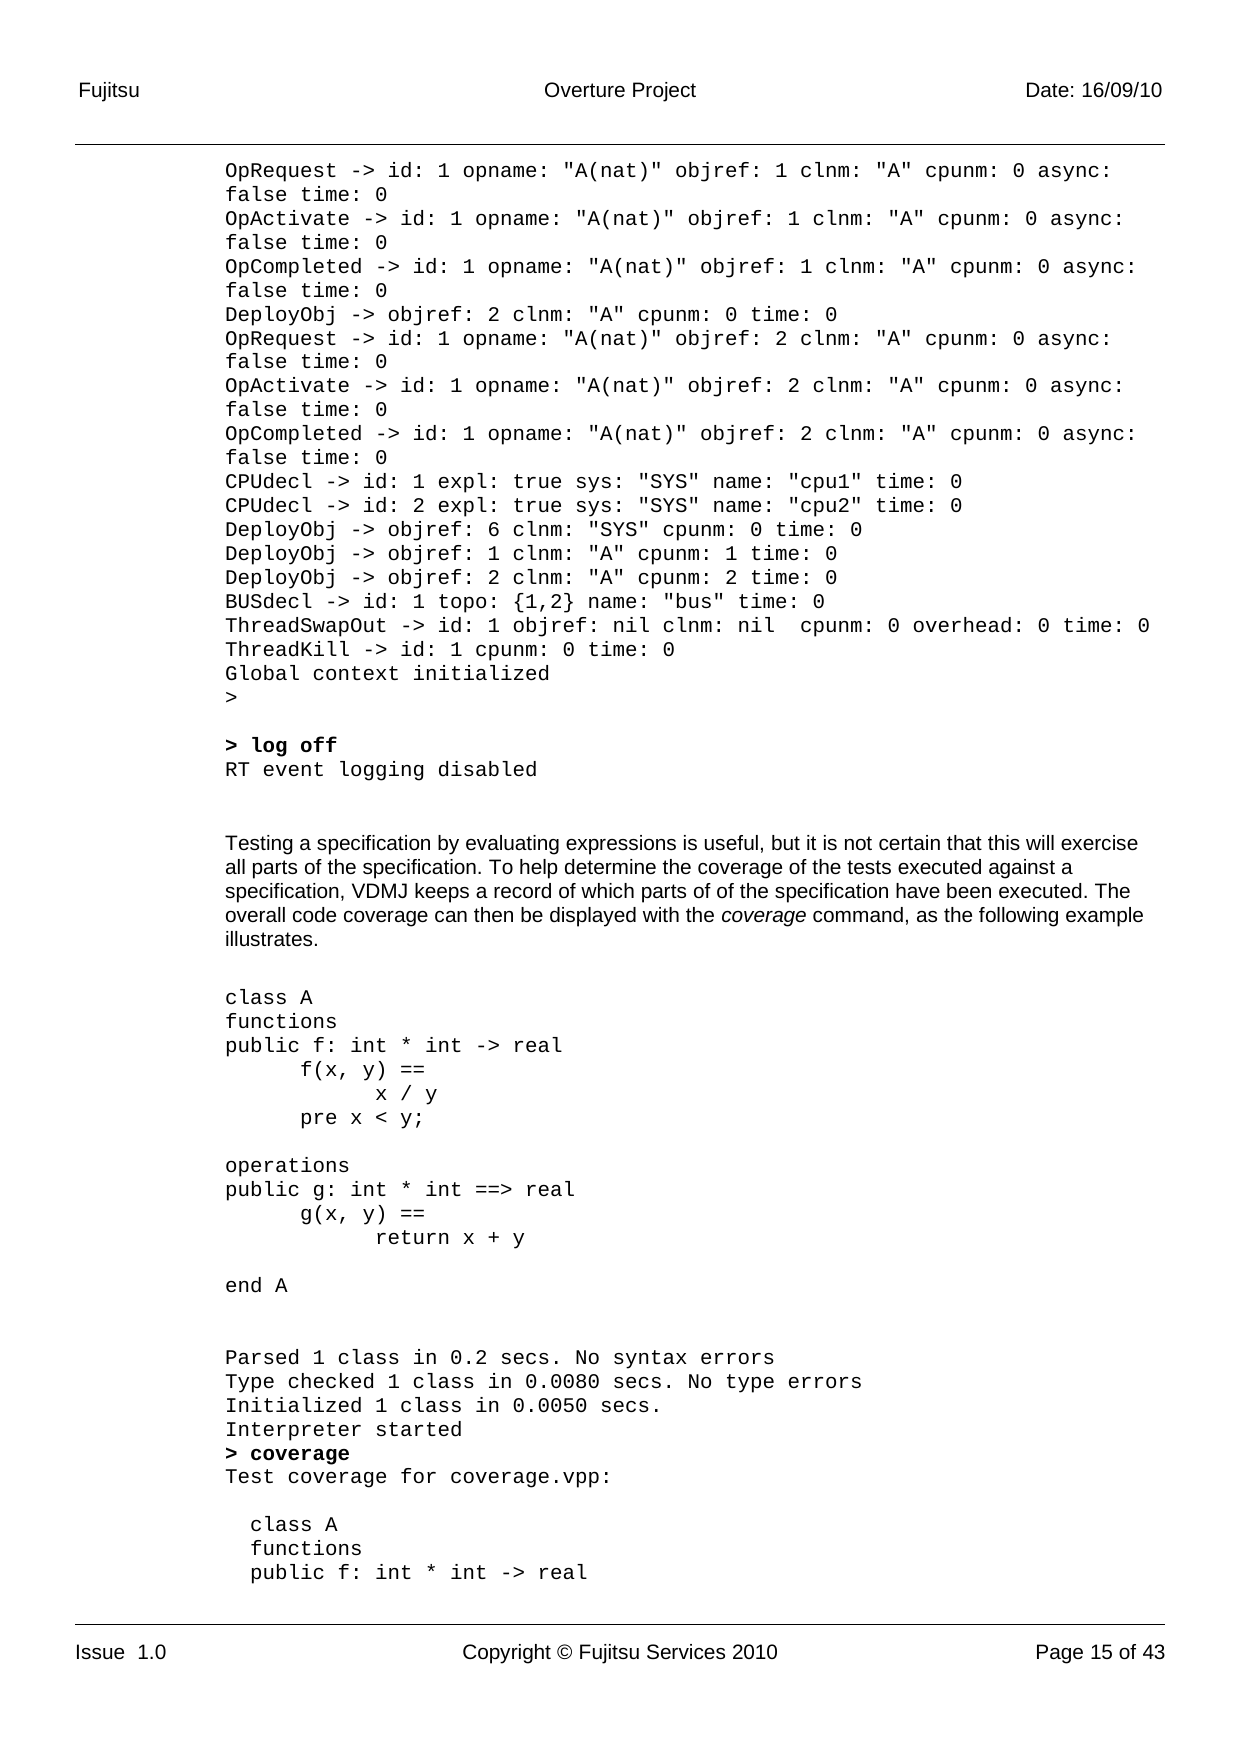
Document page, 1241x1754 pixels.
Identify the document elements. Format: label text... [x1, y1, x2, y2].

text f(x, y) == [225, 1059, 1165, 1083]
text x / y [225, 1083, 1165, 1107]
text OpRequest -> id: 1 opname: "A(nat)" objref: 2 clnm: "A" cpunm: 0 async: false time: 0 [225, 327, 1165, 375]
text functions [225, 1011, 1165, 1035]
text DeployObj -> objref: 2 clnm: "A" cpunm: 2 time: 0 [225, 567, 1165, 591]
text ThreadKill -> id: 1 cpunm: 0 time: 0 [225, 639, 1165, 663]
text OpCompleted -> id: 1 opname: "A(nat)" objref: 2 clnm: "A" cpunm: 0 async: false time: 0 [225, 423, 1165, 471]
text end A [225, 1275, 1165, 1299]
text Test coverage for coverage.vpp: [225, 1466, 1165, 1490]
text Global context initialized [225, 663, 1165, 687]
text Testing a specification by evaluating expressions is useful, but it is not certain that this will exercise all parts of the specification. To help determine the coverage of the tests executed against a specification, VDMJ keeps a record of which parts of of the specification have been executed. The overall code coverage can then be displayed with the coverage command, as the following example illustrates. [225, 831, 1165, 951]
text return x + y [225, 1227, 1165, 1251]
text BUSdecl -> id: 1 topo: {1,2} name: "bus" time: 0 [225, 591, 1165, 615]
text class A [225, 1514, 1165, 1538]
text pre x < y; [225, 1107, 1165, 1131]
text functions [225, 1538, 1165, 1562]
text class A [225, 987, 1165, 1011]
text OpRequest -> id: 1 opname: "A(nat)" objref: 1 clnm: "A" cpunm: 0 async: false time: 0 [225, 160, 1165, 208]
text RT event logging disabled [225, 759, 1165, 783]
text operations [225, 1155, 1165, 1179]
text Initialized 1 class in 0.0050 secs. [225, 1394, 1165, 1418]
text Parsed 1 class in 0.2 secs. No syntax errors [225, 1347, 1165, 1371]
text > log off [225, 735, 1165, 759]
text OpActivate -> id: 1 opname: "A(nat)" objref: 2 clnm: "A" cpunm: 0 async: false time: 0 [225, 375, 1165, 423]
text DeployObj -> objref: 2 clnm: "A" cpunm: 0 time: 0 [225, 303, 1165, 327]
text CPUdecl -> id: 1 expl: true sys: "SYS" name: "cpu1" time: 0 [225, 471, 1165, 495]
text public f: int * int -> real [225, 1562, 1165, 1586]
text CPUdecl -> id: 2 expl: true sys: "SYS" name: "cpu2" time: 0 [225, 495, 1165, 519]
text > coverage [225, 1442, 1165, 1466]
text g(x, y) == [225, 1203, 1165, 1227]
text ThreadSwapOut -> id: 1 objref: nil clnm: nil cpunm: 0 overhead: 0 time: 0 [225, 615, 1165, 639]
text DeployObj -> objref: 1 clnm: "A" cpunm: 1 time: 0 [225, 543, 1165, 567]
text public f: int * int -> real [225, 1035, 1165, 1059]
text Interpreter started [225, 1418, 1165, 1442]
text public g: int * int ==> real [225, 1179, 1165, 1203]
text > [225, 687, 1165, 711]
text OpCompleted -> id: 1 opname: "A(nat)" objref: 1 clnm: "A" cpunm: 0 async: false time: 0 [225, 256, 1165, 303]
text DeployObj -> objref: 6 clnm: "SYS" cpunm: 0 time: 0 [225, 519, 1165, 543]
text OpActivate -> id: 1 opname: "A(nat)" objref: 1 clnm: "A" cpunm: 0 async: false time: 0 [225, 208, 1165, 256]
text Type checked 1 class in 0.0080 secs. No type errors [225, 1371, 1165, 1394]
